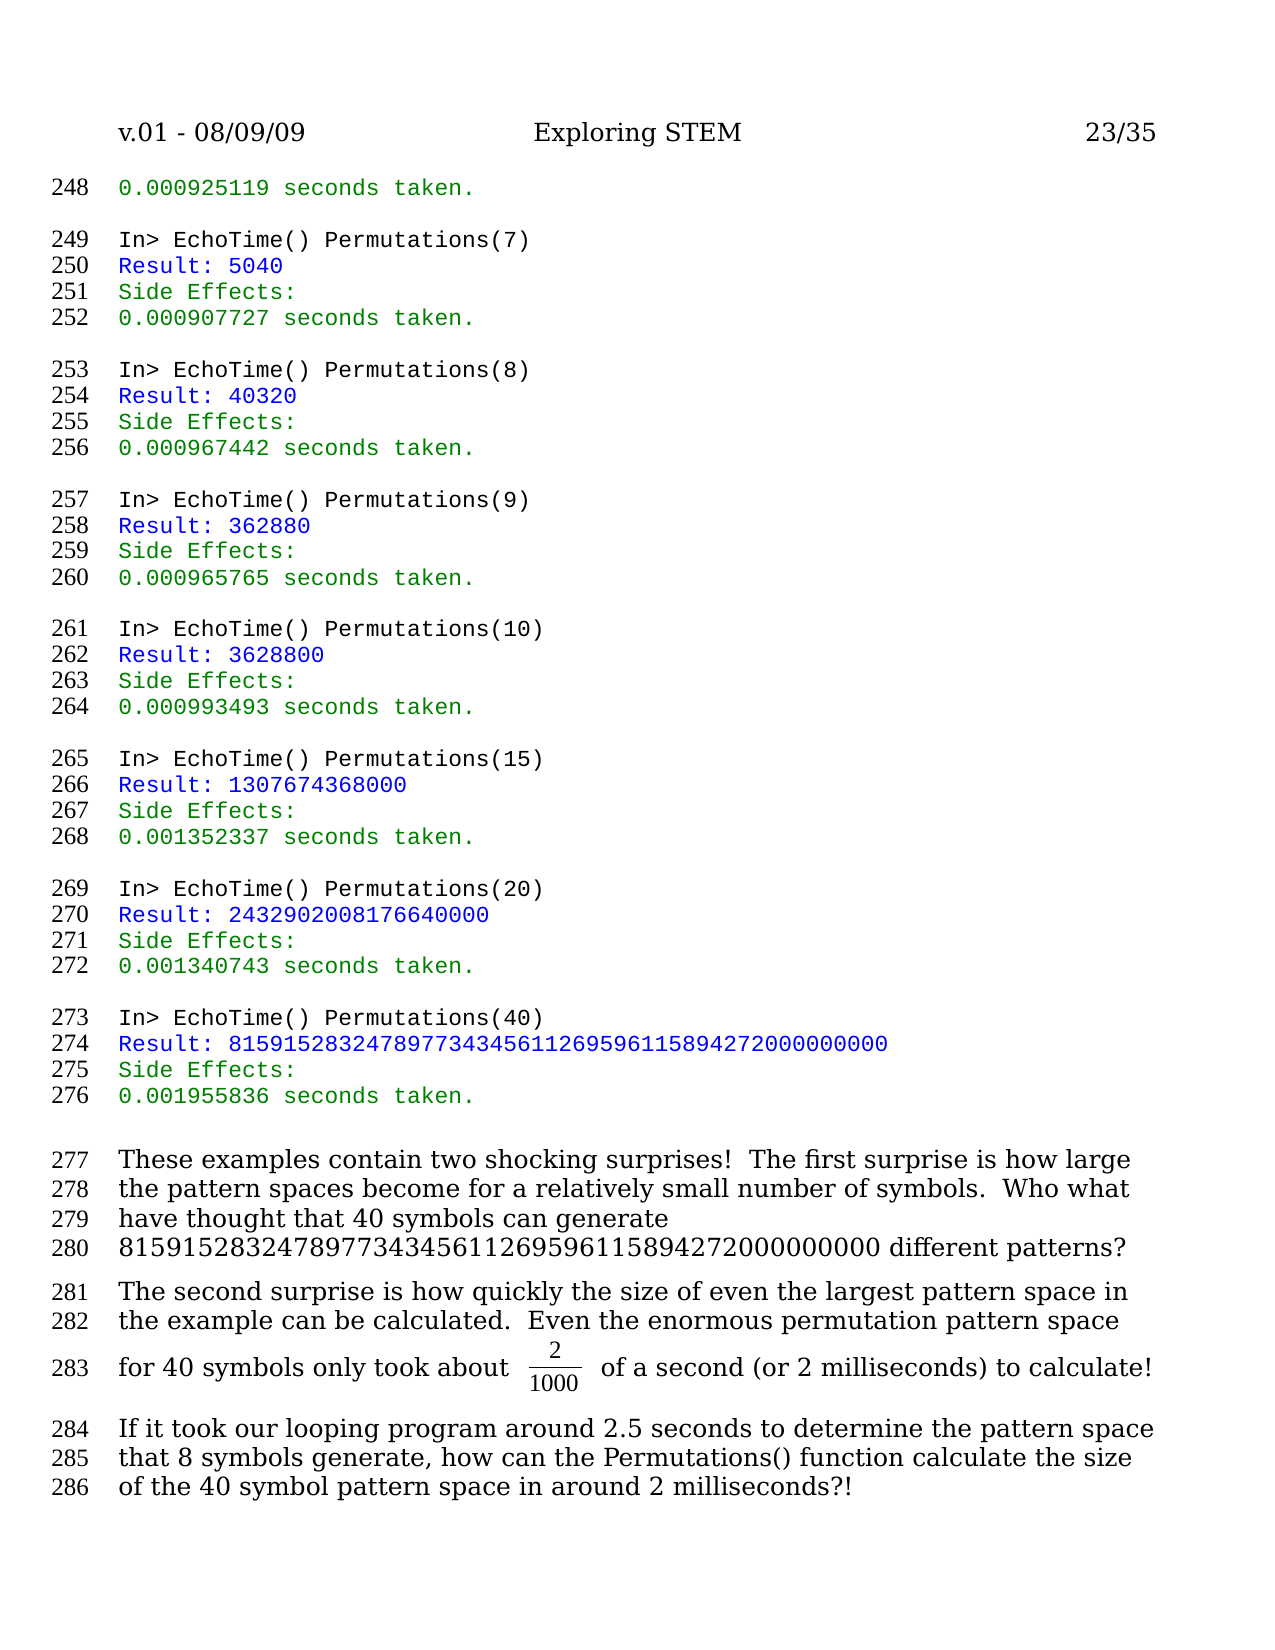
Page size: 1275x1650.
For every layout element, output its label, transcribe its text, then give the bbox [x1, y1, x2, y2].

text Result: 40320 [118, 384, 1157, 410]
text In> EchoTime() Permutations(20) [118, 877, 1157, 903]
text Result: 362880 [118, 514, 1157, 540]
text 0.001955836 seconds taken. [118, 1084, 1157, 1111]
text In> EchoTime() Permutations(10) [118, 618, 1157, 644]
text In> EchoTime() Permutations(9) [118, 488, 1157, 514]
text Side Effects: [118, 799, 1157, 825]
text Side Effects: [118, 929, 1157, 955]
text 0.000925119 seconds taken. [118, 177, 1157, 203]
text 0.000965765 seconds taken. [118, 566, 1157, 592]
text Side Effects: [118, 410, 1157, 436]
text 0.000993493 seconds taken. [118, 696, 1157, 721]
text Result: 5040 [118, 254, 1157, 281]
text In> EchoTime() Permutations(8) [118, 358, 1157, 384]
text In> EchoTime() Permutations(15) [118, 747, 1157, 773]
text The second surprise is how quickly the size of even the largest pattern space in the example can be calculated. Even the enormous permutation pattern space for 40 symbols only took aboutof a second (or 2 milliseconds) to calculate! [118, 1277, 1157, 1399]
text 0.001340743 seconds taken. [118, 955, 1157, 981]
text Result: 3628800 [118, 644, 1157, 669]
text In> EchoTime() Permutations(7) [118, 229, 1157, 254]
text These examples contain two shocking surprises! The first surprise is how large the pattern spaces become for a relatively small number of symbols. Who what have thought that 40 symbols can generate 815915283247897734345611269596115894272000000000 different patterns? [118, 1145, 1157, 1262]
text Side Effects: [118, 1059, 1157, 1084]
text Result: 815915283247897734345611269596115894272000000000 [118, 1033, 1157, 1059]
text Result: 1307674368000 [118, 773, 1157, 799]
text Side Effects: [118, 281, 1157, 306]
text 0.000967442 seconds taken. [118, 436, 1157, 462]
text Result: 2432902008176640000 [118, 903, 1157, 929]
text Side Effects: [118, 669, 1157, 696]
text If it took our looping program around 2.5 seconds to determine the pattern space that 8 symbols generate, how can the Permutations() function calculate the size of the 40 symbol pattern space in around 2 milliseconds?! [118, 1414, 1157, 1502]
text 0.000907727 seconds taken. [118, 306, 1157, 332]
text Side Effects: [118, 540, 1157, 566]
text 0.001352337 seconds taken. [118, 825, 1157, 851]
text In> EchoTime() Permutations(40) [118, 1007, 1157, 1033]
